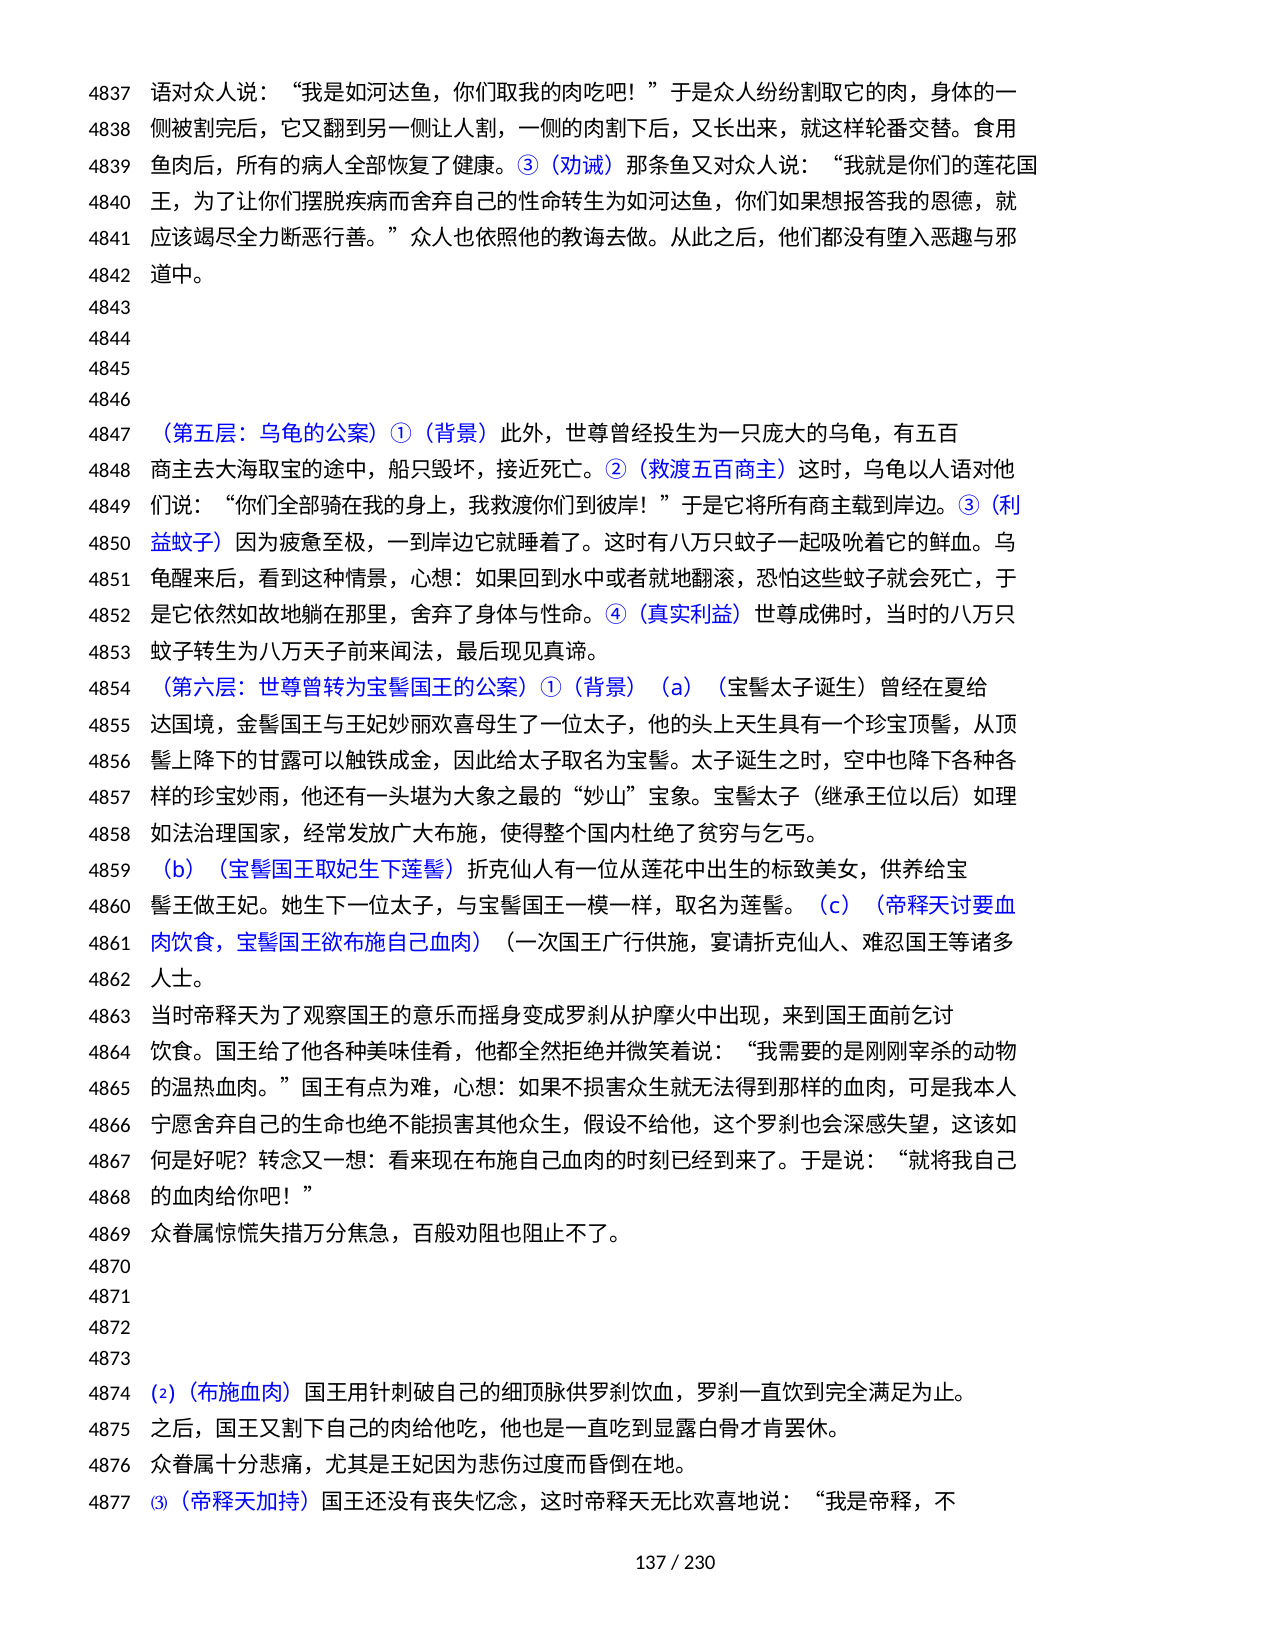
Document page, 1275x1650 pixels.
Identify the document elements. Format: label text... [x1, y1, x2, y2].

text 王，为了让你们摆脱疾病而舍弃自己的性命转生为如河达鱼，你们如果想报答我的恩德，就 [150, 184, 1200, 216]
text 髻王做王妃。她生下一位太子，与宝髻国王一模一样，取名为莲髻。（c）（帝释天讨要血 [150, 888, 1200, 920]
text （b）（宝髻国王取妃生下莲髻）折克仙人有一位从莲花中出生的标致美女，供养给宝 [150, 852, 1200, 884]
text ⑶（帝释天加持）国王还没有丧失忆念，这时帝释天无比欢喜地说：“我是帝释，不 [150, 1484, 1200, 1516]
text 众眷属惊慌失措万分焦急，百般劝阻也阻止不了。 [150, 1216, 1200, 1247]
text 当时帝释天为了观察国王的意乐而摇身变成罗刹从护摩火中出现，来到国王面前乞讨 [150, 998, 1200, 1029]
text 的血肉给你吧！” [150, 1179, 1200, 1211]
text 如法治理国家，经常发放广大布施，使得整个国内杜绝了贫穷与乞丐。 [150, 816, 1200, 847]
text （第五层：乌龟的公案）①（背景）此外，世尊曾经投生为一只庞大的乌龟，有五百 [150, 416, 1200, 447]
text 达国境，金髻国王与王妃妙丽欢喜母生了一位太子，他的头上天生具有一个珍宝顶髻，从顶 [150, 707, 1200, 738]
text 语对众人说：“我是如河达鱼，你们取我的肉吃吧！”于是众人纷纷割取它的肉，身体的一 [150, 75, 1200, 107]
text ⑵（布施血肉）国王用针刺破自己的细顶脉供罗刹饮血，罗刹一直饮到完全满足为止。 [150, 1374, 1200, 1406]
text 商主去大海取宝的途中，船只毁坏，接近死亡。②（救渡五百商主）这时，乌龟以人语对他 [150, 452, 1200, 484]
text 蚊子转生为八万天子前来闻法，最后现见真谛。 [150, 634, 1200, 665]
text 人士。 [150, 961, 1200, 993]
text 样的珍宝妙雨，他还有一头堪为大象之最的“妙山”宝象。宝髻太子（继承王位以后）如理 [150, 779, 1200, 811]
text 鱼肉后，所有的病人全部恢复了健康。③（劝诫）那条鱼又对众人说：“我就是你们的莲花国 [150, 148, 1200, 179]
text 应该竭尽全力断恶行善。”众人也依照他的教诲去做。从此之后，他们都没有堕入恶趣与邪 [150, 220, 1200, 252]
text 肉饮食，宝髻国王欲布施自己血肉）（一次国王广行供施，宴请折克仙人、难忍国王等诸多 [150, 925, 1200, 957]
text 之后，国王又割下自己的肉给他吃，他也是一直吃到显露白骨才肯罢休。 [150, 1411, 1200, 1443]
text 何是好呢？转念又一想：看来现在布施自己血肉的时刻已经到来了。于是说：“就将我自己 [150, 1143, 1200, 1175]
text 道中。 [150, 257, 1200, 288]
text 是它依然如故地躺在那里，舍弃了身体与性命。④（真实利益）世尊成佛时，当时的八万只 [150, 597, 1200, 629]
text （第六层：世尊曾转为宝髻国王的公案）①（背景）（a）（宝髻太子诞生）曾经在夏给 [150, 670, 1200, 702]
text 的温热血肉。”国王有点为难，心想：如果不损害众生就无法得到那样的血肉，可是我本人 [150, 1070, 1200, 1102]
text 众眷属十分悲痛，尤其是王妃因为悲伤过度而昏倒在地。 [150, 1447, 1200, 1479]
text 饮食。国王给了他各种美味佳肴，他都全然拒绝并微笑着说：“我需要的是刚刚宰杀的动物 [150, 1034, 1200, 1066]
text 髻上降下的甘露可以触铁成金，因此给太子取名为宝髻。太子诞生之时，空中也降下各种各 [150, 743, 1200, 774]
text 宁愿舍弃自己的生命也绝不能损害其他众生，假设不给他，这个罗刹也会深感失望，这该如 [150, 1107, 1200, 1138]
text 益蚊子）因为疲惫至极，一到岸边它就睡着了。这时有八万只蚊子一起吸吮着它的鲜血。乌 [150, 525, 1200, 556]
text 龟醒来后，看到这种情景，心想：如果回到水中或者就地翻滚，恐怕这些蚊子就会死亡，于 [150, 561, 1200, 593]
text 们说：“你们全部骑在我的身上，我救渡你们到彼岸！”于是它将所有商主载到岸边。③（利 [150, 488, 1200, 520]
text 侧被割完后，它又翻到另一侧让人割，一侧的肉割下后，又长出来，就这样轮番交替。食用 [150, 111, 1200, 143]
